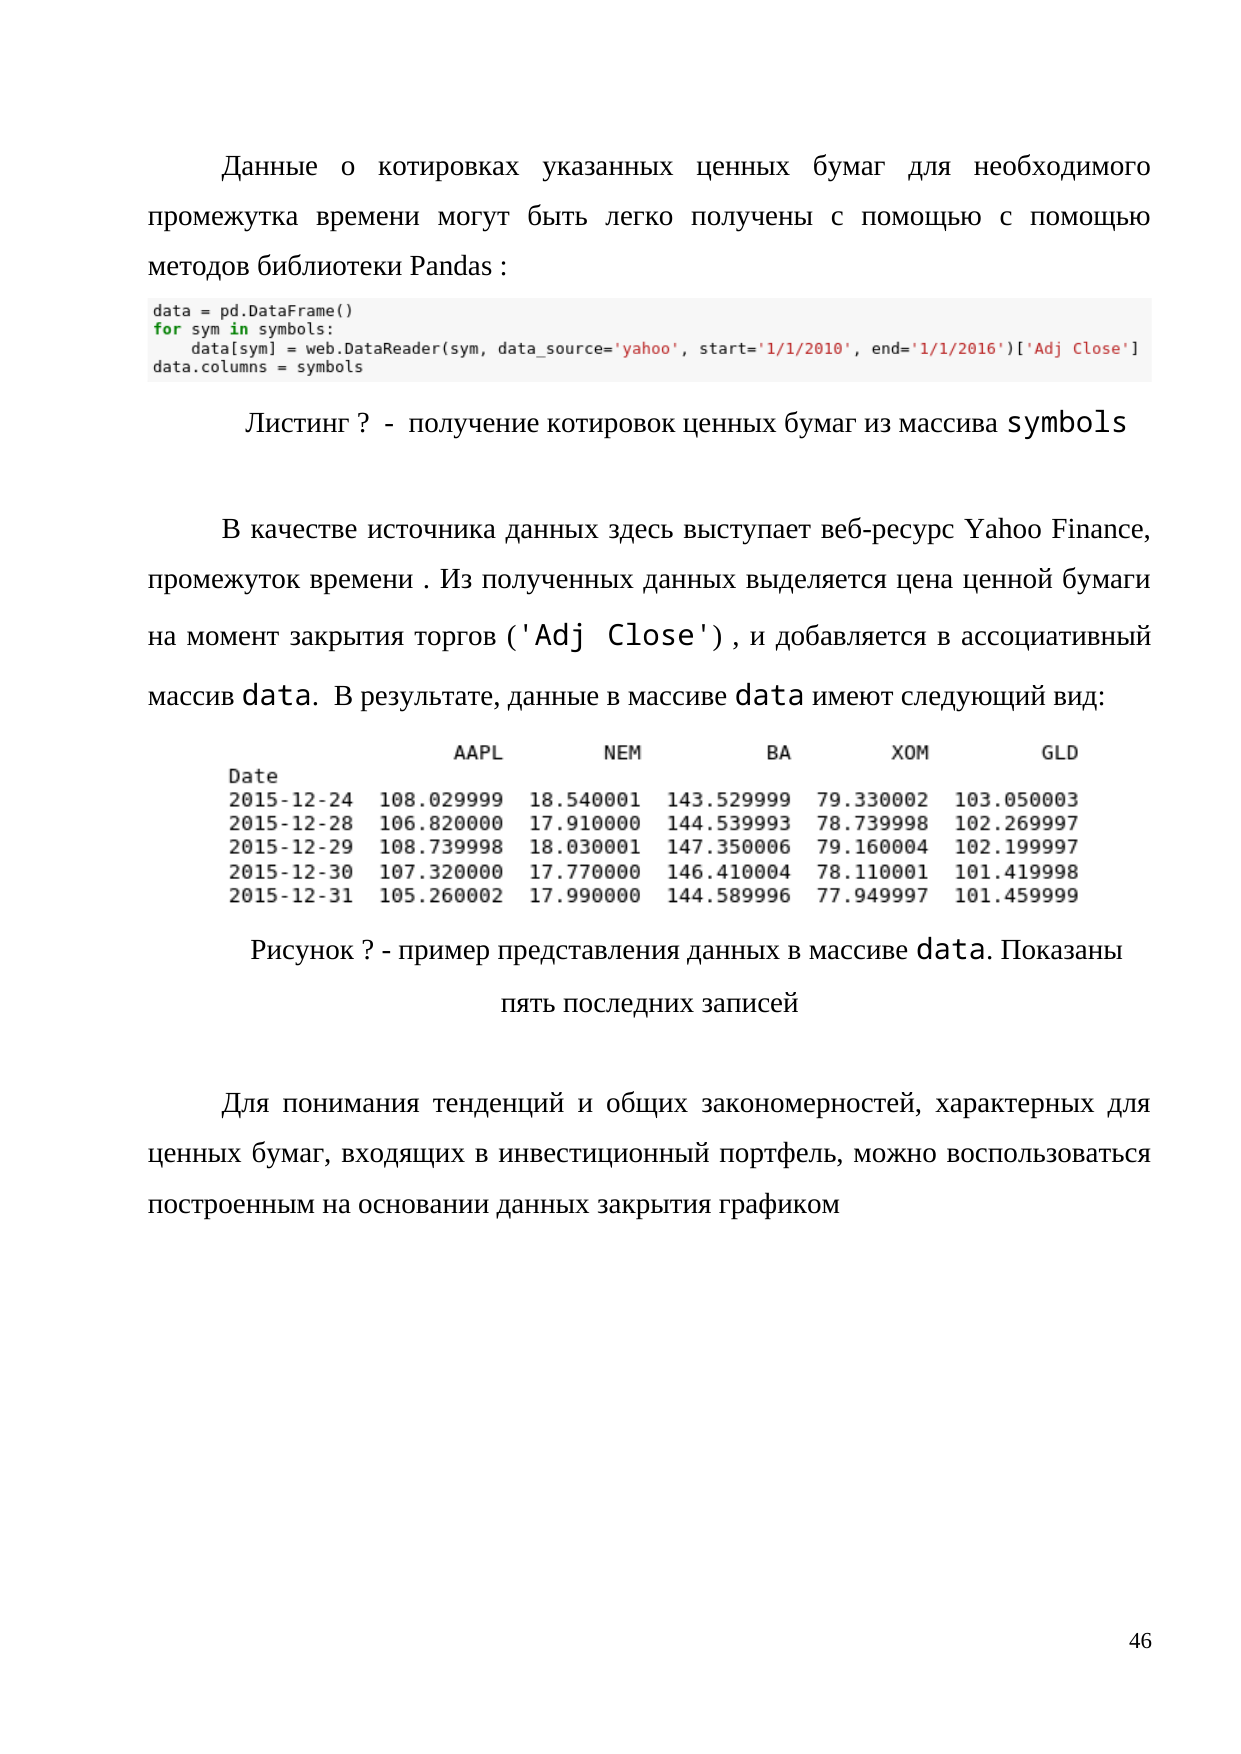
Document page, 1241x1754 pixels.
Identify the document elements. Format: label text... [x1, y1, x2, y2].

text Для понимания тенденций и общих закономерностей, характерных для ценных бумаг, входящих в инвестиционный портфель, можно воспользоваться построенным на основании данных закрытия графиком [148, 1085, 1152, 1219]
text В качестве источника данных здесь выступает веб-ресурс Yahoo Finance, промежуток времени . Из полученных данных выделяется цена ценной бумаги на момент закрытия торгов ('Adj Close') , и добавляется в ассоциативный массив data. В результате, данные в массиве data имеют следующий вид: [148, 511, 1152, 713]
text Данные о котировках указанных ценных бумаг для необходимого промежутка времени могут быть легко получены с помощью с помощью методов библиотеки Pandas : [148, 148, 1152, 282]
text Листинг ? - получение котировок ценных бумаг из массива symbols [148, 382, 1152, 441]
picture [221, 733, 1095, 912]
picture [147, 298, 1152, 382]
text Рисунок ? - пример представления данных в массиве data. Показаны пять последних записей [148, 928, 1152, 1018]
